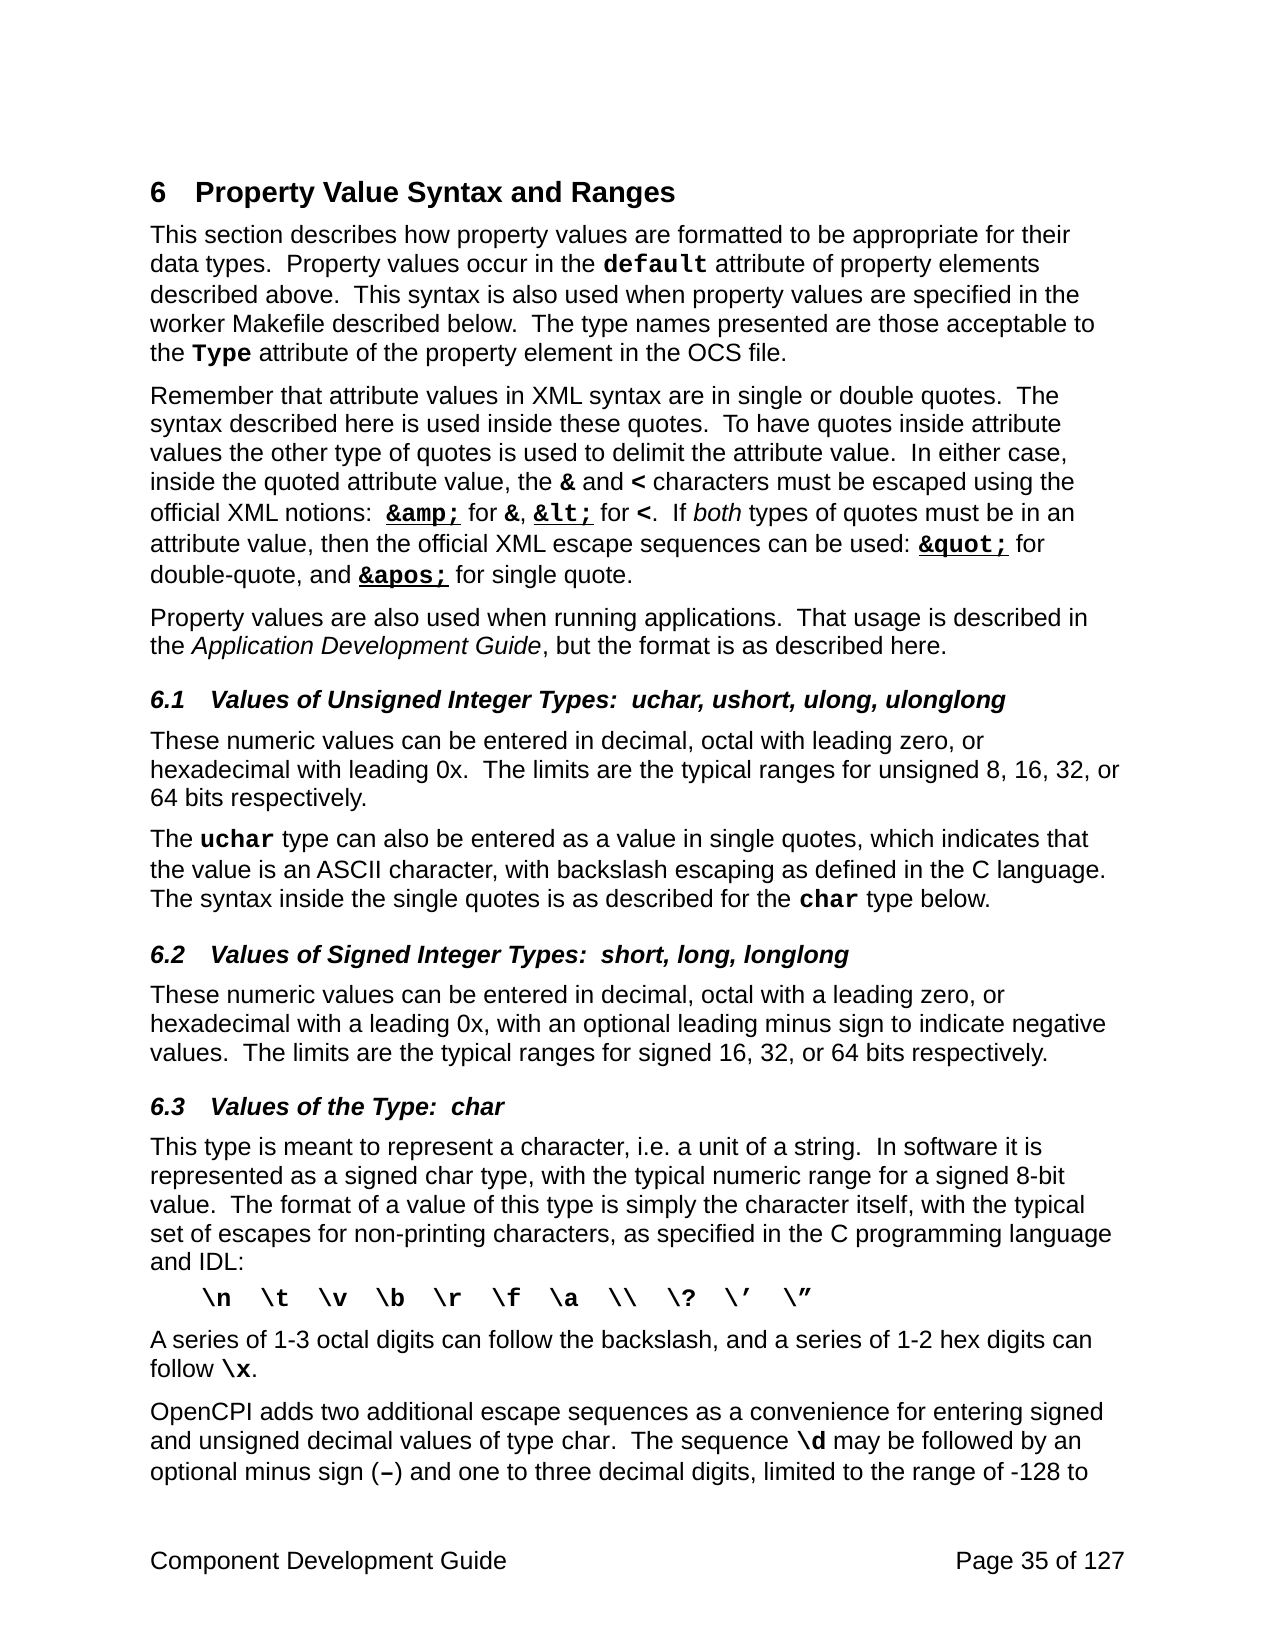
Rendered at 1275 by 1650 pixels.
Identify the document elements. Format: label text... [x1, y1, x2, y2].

text These numeric values can be entered in decimal, octal with leading zero, or hexadecimal with leading 0x. The limits are the typical ranges for unsigned 8, 16, 32, or 64 bits respectively. [150, 726, 1125, 812]
text \n \t \v \b \r \f \a \\ \? \’ \” [187, 1285, 1125, 1313]
subtitle Property Value Syntax and Ranges [150, 175, 1125, 208]
subtitle Values of Unsigned Integer Types: uchar, ushort, ulong, ulonglong [150, 685, 1125, 714]
text This section describes how property values are formatted to be appropriate for their data types. Property values occur in the default attribute of property elements described above. This syntax is also used when property values are specified in the worker Makefile described below. The type names presented are those acceptable to the Type attribute of the property element in the OCS file. [150, 221, 1125, 369]
text This type is meant to represent a character, i.e. a unit of a string. In software it is represented as a signed char type, with the typical numeric range for a signed 8-bit value. The format of a value of this type is simply the character itself, with the typical set of escapes for non-printing characters, as specified in the C programming language and IDL: [150, 1132, 1125, 1276]
text The uchar type can also be entered as a value in single quotes, which indicates that the value is an ASCII character, with backslash escaping as defined in the C language. The syntax inside the single quotes is as described for the char type below. [150, 824, 1125, 915]
text A series of 1-3 octal digits can follow the backslash, and a series of 1-2 hex digits can follow \x. [150, 1325, 1125, 1385]
text OpenCPI adds two additional escape sequences as a convenience for entering signed and unsigned decimal values of type char. The sequence \d may be followed by an optional minus sign (–) and one to three decimal digits, limited to the range of -128 to [150, 1397, 1125, 1488]
text Property values are also used when running applications. That usage is described in the Application Development Guide, but the format is as described here. [150, 603, 1125, 660]
subtitle Values of the Type: char [150, 1092, 1125, 1120]
text These numeric values can be entered in decimal, octal with a leading zero, or hexadecimal with a leading 0x, with an optional leading minus sign to indicate negative values. The limits are the typical ranges for signed 16, 32, or 64 bits respectively. [150, 980, 1125, 1067]
text Remember that attribute values in XML syntax are in single or double quotes. The syntax described here is used inside these quotes. To have quotes inside attribute values the other type of quotes is used to delimit the attribute value. In either case, inside the quoted attribute value, the & and < characters must be escaped using the official XML notions: &amp; for &, &lt; for <. If both types of quotes must be in an attribute value, then the official XML escape sequences can be used: &quot; for double-quote, and &apos; for single quote. [150, 381, 1125, 591]
subtitle Values of Signed Integer Types: short, long, longlong [150, 940, 1125, 968]
